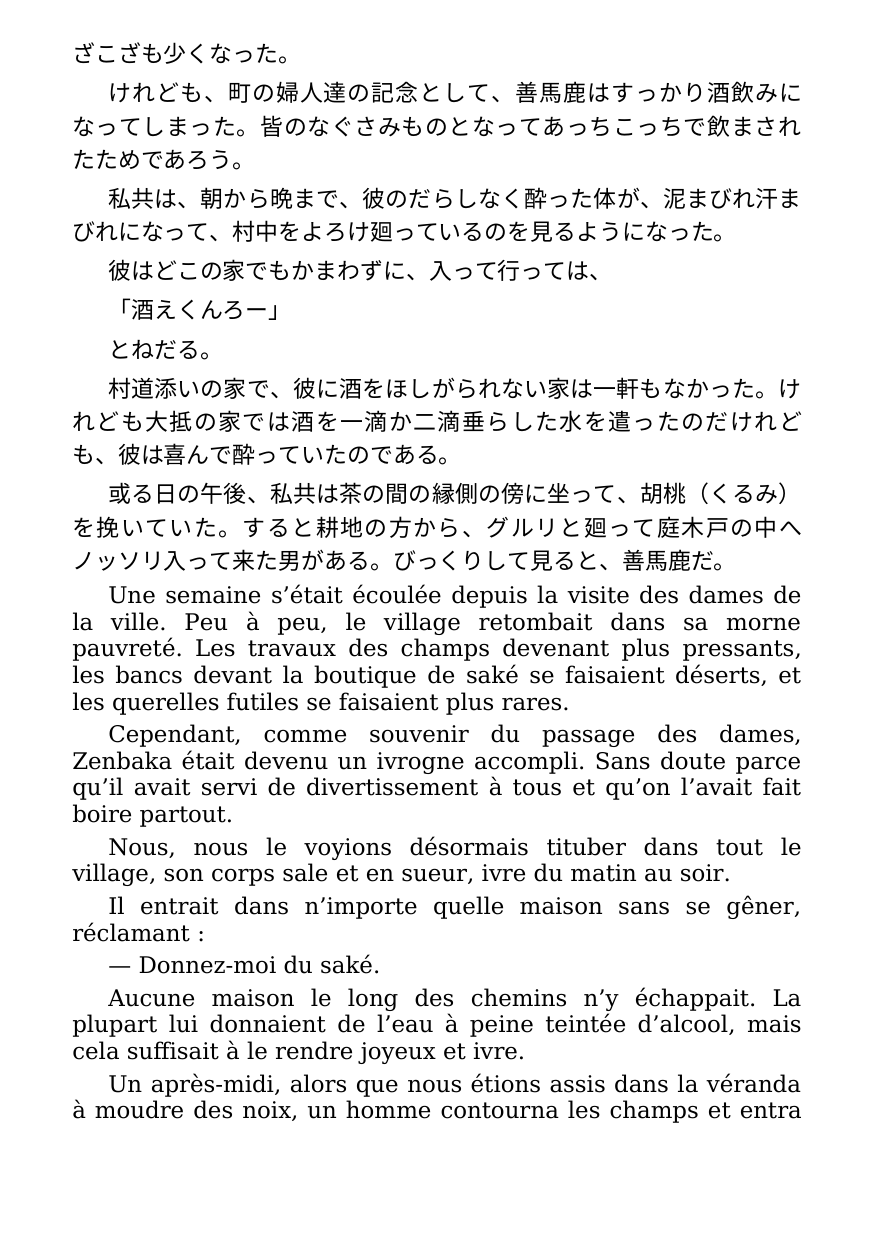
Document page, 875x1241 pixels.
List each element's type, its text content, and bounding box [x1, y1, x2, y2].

text Un après-midi, alors que nous étions assis dans la véranda à moudre des noix, un homme contourna les champs et entra [72, 1071, 802, 1124]
text 私共は、朝から晩まで、彼のだらしなく酔った体が、泥まびれ汗まびれになって、村中をよろけ廻っているのを見るようになった。 [72, 181, 802, 247]
text 彼はどこの家でもかまわずに、入って行っては、 [72, 253, 802, 286]
text Nous, nous le voyions désormais tituber dans tout le village, son corps sale et en sueur, ivre du matin au soir. [72, 834, 802, 887]
text Cependant, comme souvenir du passage des dames, Zenbaka était devenu un ivrogne accompli. Sans doute parce qu’il avait servi de divertissement à tous et qu’on l’avait fait boire partout. [72, 721, 802, 828]
text Une semaine s’était écoulée depuis la visite des dames de la ville. Peu à peu, le village retombait dans sa morne pauvreté. Les travaux des champs devenant plus pressants, les bancs devant la boutique de saké se faisaient déserts, et les querelles futiles se faisaient plus rares. [72, 582, 802, 715]
text とねだる。 [72, 332, 802, 365]
text — Donnez-moi du saké. [72, 952, 802, 979]
text 村道添いの家で、彼に酒をほしがられない家は一軒もなかった。けれども大抵の家では酒を一滴か二滴垂らした水を遣ったのだけれども、彼は喜んで酔っていたのである。 [72, 371, 802, 470]
text ざこざも少くなった。 [72, 36, 802, 69]
text Il entrait dans n’importe quelle maison sans se gêner, réclamant : [72, 893, 802, 946]
text 或る日の午後、私共は茶の間の縁側の傍に坐って、胡桃（くるみ）を挽いていた。すると耕地の方から、グルリと廻って庭木戸の中へノッソリ入って来た男がある。びっくりして見ると、善馬鹿だ。 [72, 476, 802, 576]
text 「酒えくんろー」 [72, 292, 802, 326]
text Aucune maison le long des chemins n’y échappait. La plupart lui donnaient de l’eau à peine teintée d’alcool, mais cela suffisait à le rendre joyeux et ivre. [72, 985, 802, 1065]
text けれども、町の婦人達の記念として、善馬鹿はすっかり酒飲みになってしまった。皆のなぐさみものとなってあっちこっちで飲まされたためであろう。 [72, 75, 802, 175]
